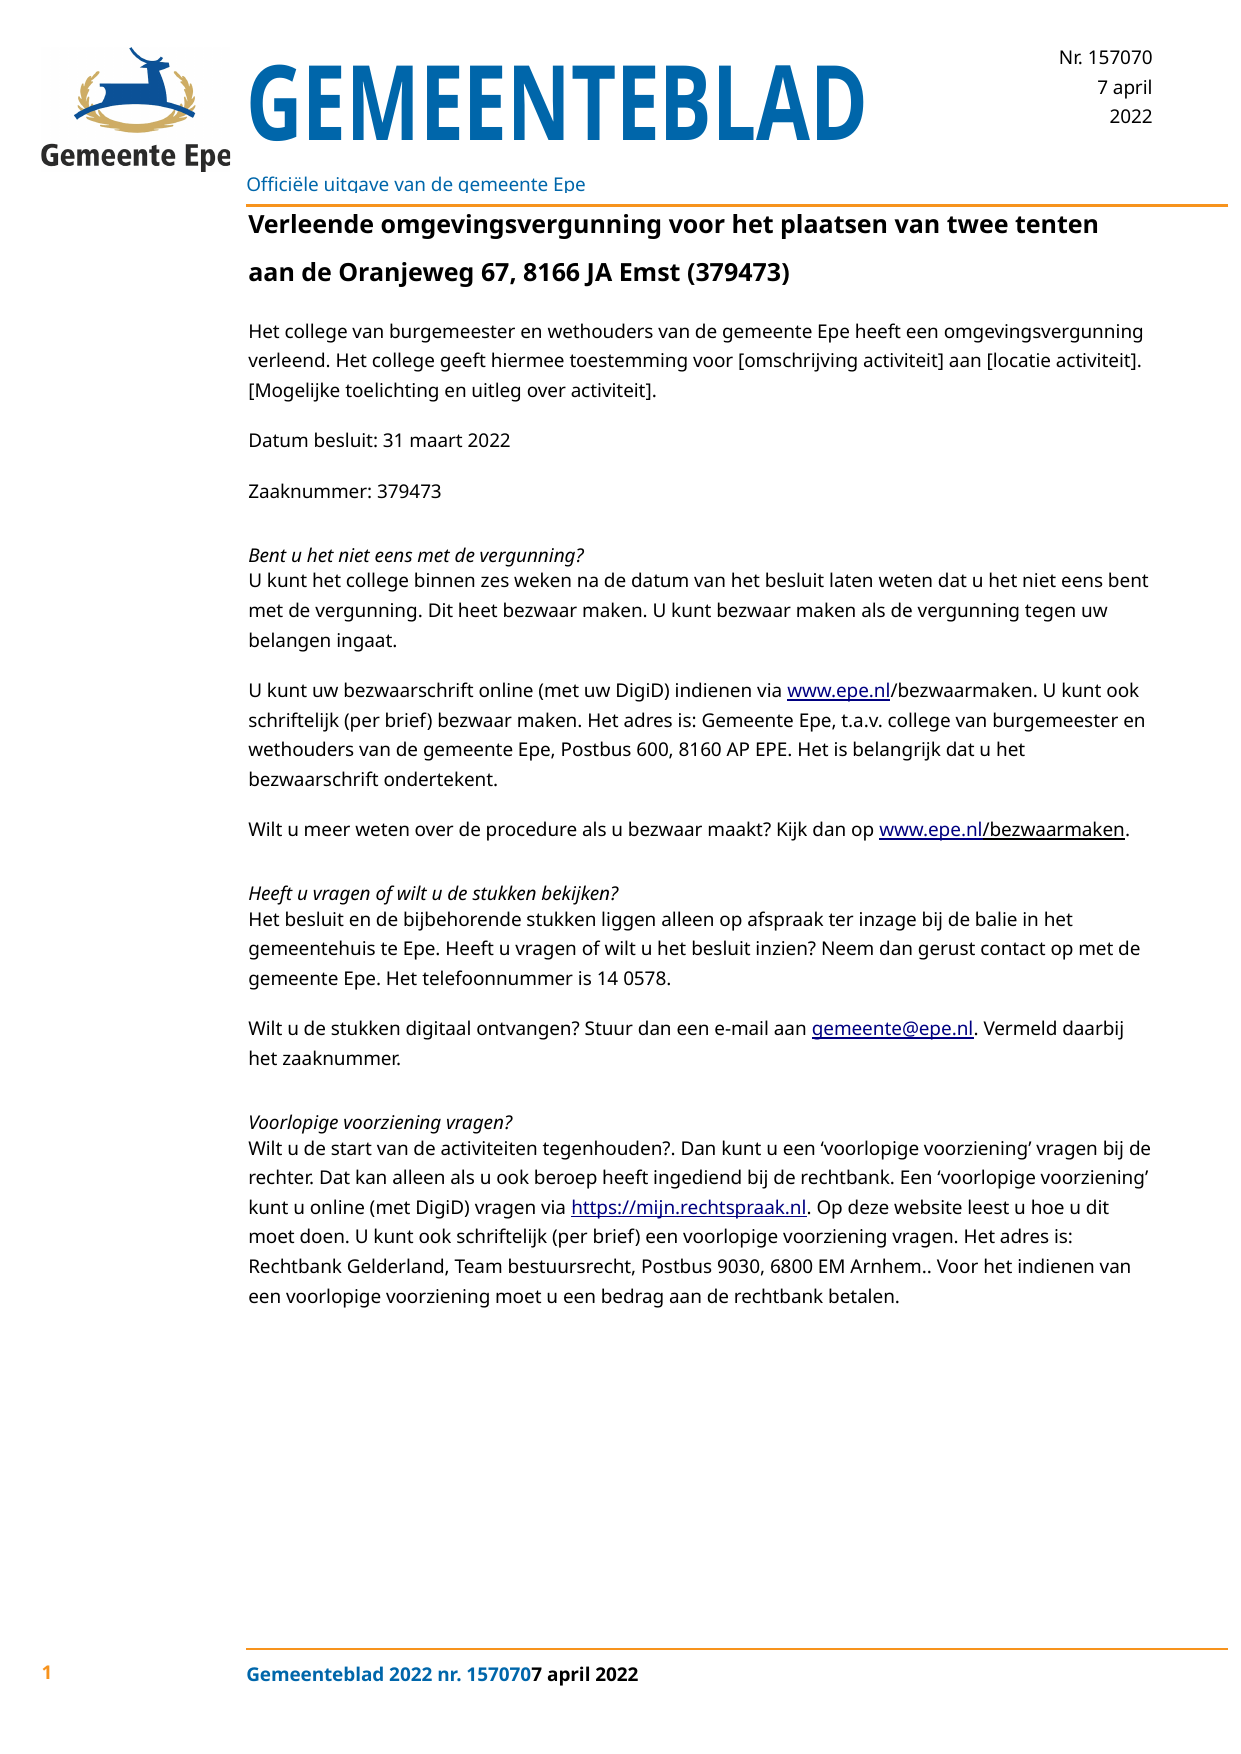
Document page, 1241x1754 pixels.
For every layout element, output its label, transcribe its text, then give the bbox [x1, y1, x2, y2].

text Wilt u meer weten over de procedure als u bezwaar maakt? Kijk dan op www.epe.nl/bezwaarmaken. [248, 816, 1152, 842]
text Zaaknummer: 379473 [248, 478, 1152, 504]
text Datum besluit: 31 maart 2022 [248, 427, 1152, 453]
text Heeft u vragen of wilt u de stukken bekijken? [248, 880, 1152, 906]
picture [41, 47, 231, 172]
text Voorlopige voorziening vragen? [248, 1109, 1152, 1135]
text Het college van burgemeester en wethouders van de gemeente Epe heeft een omgevingsvergunning verleend. Het college geeft hiermee toestemming voor [omschrijving activiteit] aan [locatie activiteit]. [Mogelijke toelichting en uitleg over activiteit]. [248, 318, 1152, 403]
text Verleende omgevingsvergunning voor het plaatsen van twee tenten aan de Oranjeweg 67, 8166 JA Emst (379473) [248, 207, 1152, 288]
text Het besluit en de bijbehorende stukken liggen alleen op afspraak ter inzage bij de balie in het gemeentehuis te Epe. Heeft u vragen of wilt u het besluit inzien? Neem dan gerust contact op met de gemeente Epe. Het telefoonnummer is 14 0578. [248, 906, 1152, 991]
text Bent u het niet eens met de vergunning? [248, 542, 1152, 568]
text Wilt u de stukken digitaal ontvangen? Stuur dan een e-mail aan gemeente@epe.nl. Vermeld daarbij het zaaknummer. [248, 1016, 1152, 1071]
text U kunt uw bezwaarschrift online (met uw DigiD) indienen via www.epe.nl/bezwaarmaken. U kunt ook schriftelijk (per brief) bezwaar maken. Het adres is: Gemeente Epe, t.a.v. college van burgemeester en wethouders van de gemeente Epe, Postbus 600, 8160 AP EPE. Het is belangrijk dat u het bezwaarschrift ondertekent. [248, 677, 1152, 792]
text U kunt het college binnen zes weken na de datum van het besluit laten weten dat u het niet eens bent met de vergunning. Dit heet bezwaar maken. U kunt bezwaar maken als de vergunning tegen uw belangen ingaat. [248, 568, 1152, 652]
text Wilt u de start van de activiteiten tegenhouden?. Dan kunt u een ‘voorlopige voorziening’ vragen bij de rechter. Dat kan alleen als u ook beroep heeft ingediend bij de rechtbank. Een ‘voorlopige voorziening’ kunt u online (met DigiD) vragen via https://mijn.rechtspraak.nl. Op deze website leest u hoe u dit moet doen. U kunt ook schriftelijk (per brief) een voorlopige voorziening vragen. Het adres is: Rechtbank Gelderland, Team bestuursrecht, Postbus 9030, 6800 EM Arnhem.. Voor het indienen van een voorlopige voorziening moet u een bedrag aan de rechtbank betalen. [248, 1135, 1152, 1308]
